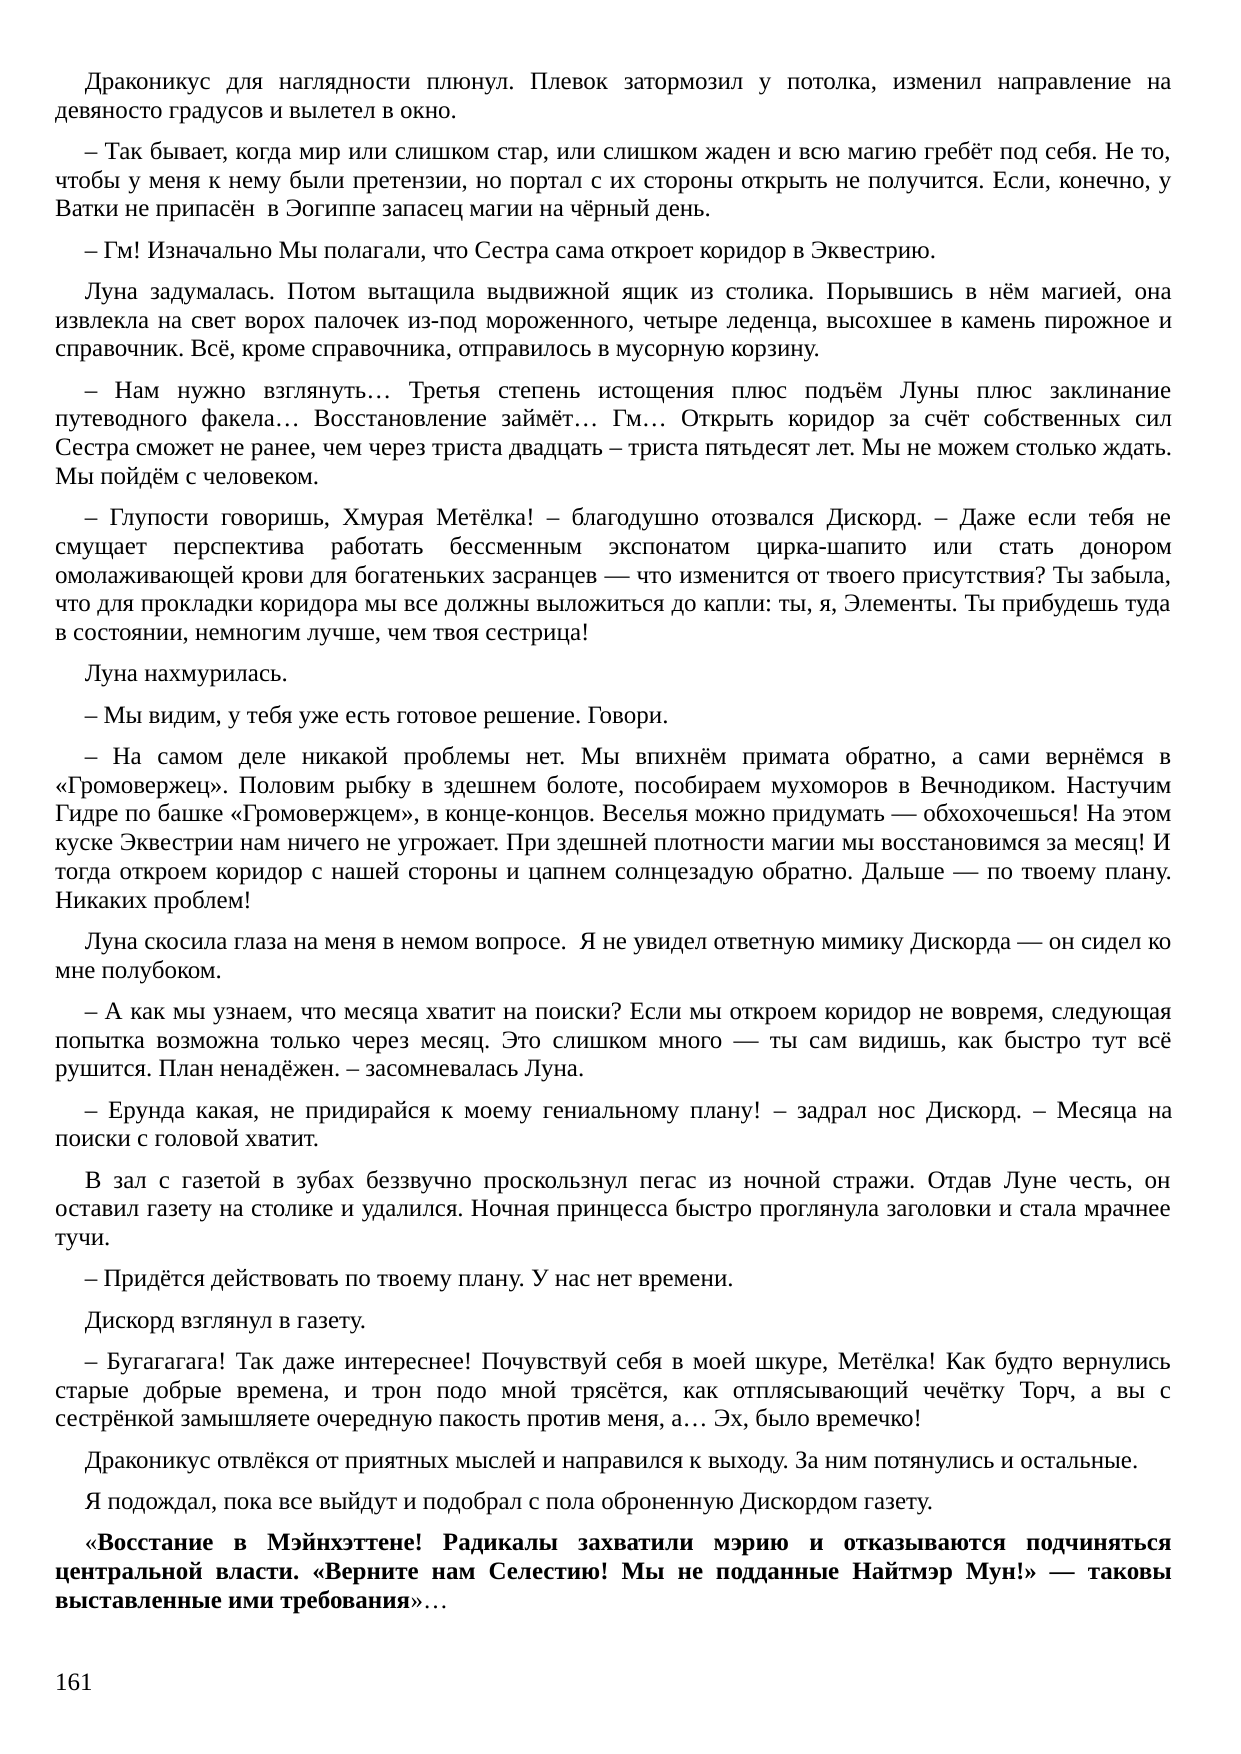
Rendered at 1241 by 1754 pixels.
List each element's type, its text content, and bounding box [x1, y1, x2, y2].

text Луна скосила глаза на меня в немом вопросе. Я не увидел ответную мимику Дискорда — он сидел ко мне полубоком. [55, 926, 1173, 983]
text Дискорд взглянул в газету. [55, 1305, 1173, 1333]
text В зал с газетой в зубах беззвучно проскользнул пегас из ночной стражи. Отдав Луне честь, он оставил газету на столике и удалился. Ночная принцесса быстро проглянула заголовки и стала мрачнее тучи. [55, 1165, 1173, 1251]
text – Глупости говоришь, Хмурая Метёлка! – благодушно отозвался Дискорд. – Даже если тебя не смущает перспектива работать бессменным экспонатом цирка-шапито или стать донором омолаживающей крови для богатеньких засранцев — что изменится от твоего присутствия? Ты забыла, что для прокладки коридора мы все должны выложиться до капли: ты, я, Элементы. Ты прибудешь туда в состоянии, немногим лучше, чем твоя сестрица! [55, 502, 1173, 646]
text Я подождал, пока все выйдут и подобрал с пола оброненную Дискордом газету. [55, 1486, 1173, 1515]
text – Гм! Изначально Мы полагали, что Сестра сама откроет коридор в Эквестрию. [55, 235, 1173, 263]
text Луна нахмурилась. [55, 658, 1173, 687]
text – Ерунда какая, не придирайся к моему гениальному плану! – задрал нос Дискорд. – Месяца на поиски с головой хватит. [55, 1095, 1173, 1152]
text – Так бывает, когда мир или слишком стар, или слишком жаден и всю магию гребёт под себя. Не то, чтобы у меня к нему были претензии, но портал с их стороны открыть не получится. Если, конечно, у Ватки не припасён в Эогиппе запасец магии на чёрный день. [55, 136, 1173, 222]
text Драконикус отвлёкся от приятных мыслей и направился к выходу. За ним потянулись и остальные. [55, 1445, 1173, 1473]
text Луна задумалась. Потом вытащила выдвижной ящик из столика. Порывшись в нём магией, она извлекла на свет ворох палочек из-под мороженного, четыре леденца, высохшее в камень пирожное и справочник. Всё, кроме справочника, отправилось в мусорную корзину. [55, 276, 1173, 362]
text – А как мы узнаем, что месяца хватит на поиски? Если мы откроем коридор не вовремя, следующая попытка возможна только через месяц. Это слишком много — ты сам видишь, как быстро тут всё рушится. План ненадёжен. – засомневалась Луна. [55, 996, 1173, 1082]
text – Мы видим, у тебя уже есть готовое решение. Говори. [55, 700, 1173, 728]
text – Придётся действовать по твоему плану. У нас нет времени. [55, 1263, 1173, 1292]
text – Бугагагага! Так даже интереснее! Почувствуй себя в моей шкуре, Метёлка! Как будто вернулись старые добрые времена, и трон подо мной трясётся, как отплясывающий чечётку Торч, а вы с сестрёнкой замышляете очередную пакость против меня, а… Эх, было времечко! [55, 1346, 1173, 1432]
text – Нам нужно взглянуть… Третья степень истощения плюс подъём Луны плюс заклинание путеводного факела… Восстановление займёт… Гм… Открыть коридор за счёт собственных сил Сестра сможет не ранее, чем через триста двадцать – триста пятьдесят лет. Мы не можем столько ждать. Мы пойдём с человеком. [55, 375, 1173, 490]
text – На самом деле никакой проблемы нет. Мы впихнём примата обратно, а сами вернёмся в «Громовержец». Половим рыбку в здешнем болоте, пособираем мухоморов в Вечнодиком. Настучим Гидре по башке «Громовержцем», в конце-концов. Веселья можно придумать — обхохочешься! На этом куске Эквестрии нам ничего не угрожает. При здешней плотности магии мы восстановимся за месяц! И тогда откроем коридор с нашей стороны и цапнем солнцезадую обратно. Дальше — по твоему плану. Никаких проблем! [55, 741, 1173, 913]
text «Восстание в Мэйнхэттене! Радикалы захватили мэрию и отказываются подчиняться центральной власти. «Верните нам Селестию! Мы не подданные Найтмэр Мун!» — таковы выставленные ими требования»… [55, 1527, 1173, 1613]
text Драконикус для наглядности плюнул. Плевок затормозил у потолка, изменил направление на девяносто градусов и вылетел в окно. [55, 66, 1173, 123]
